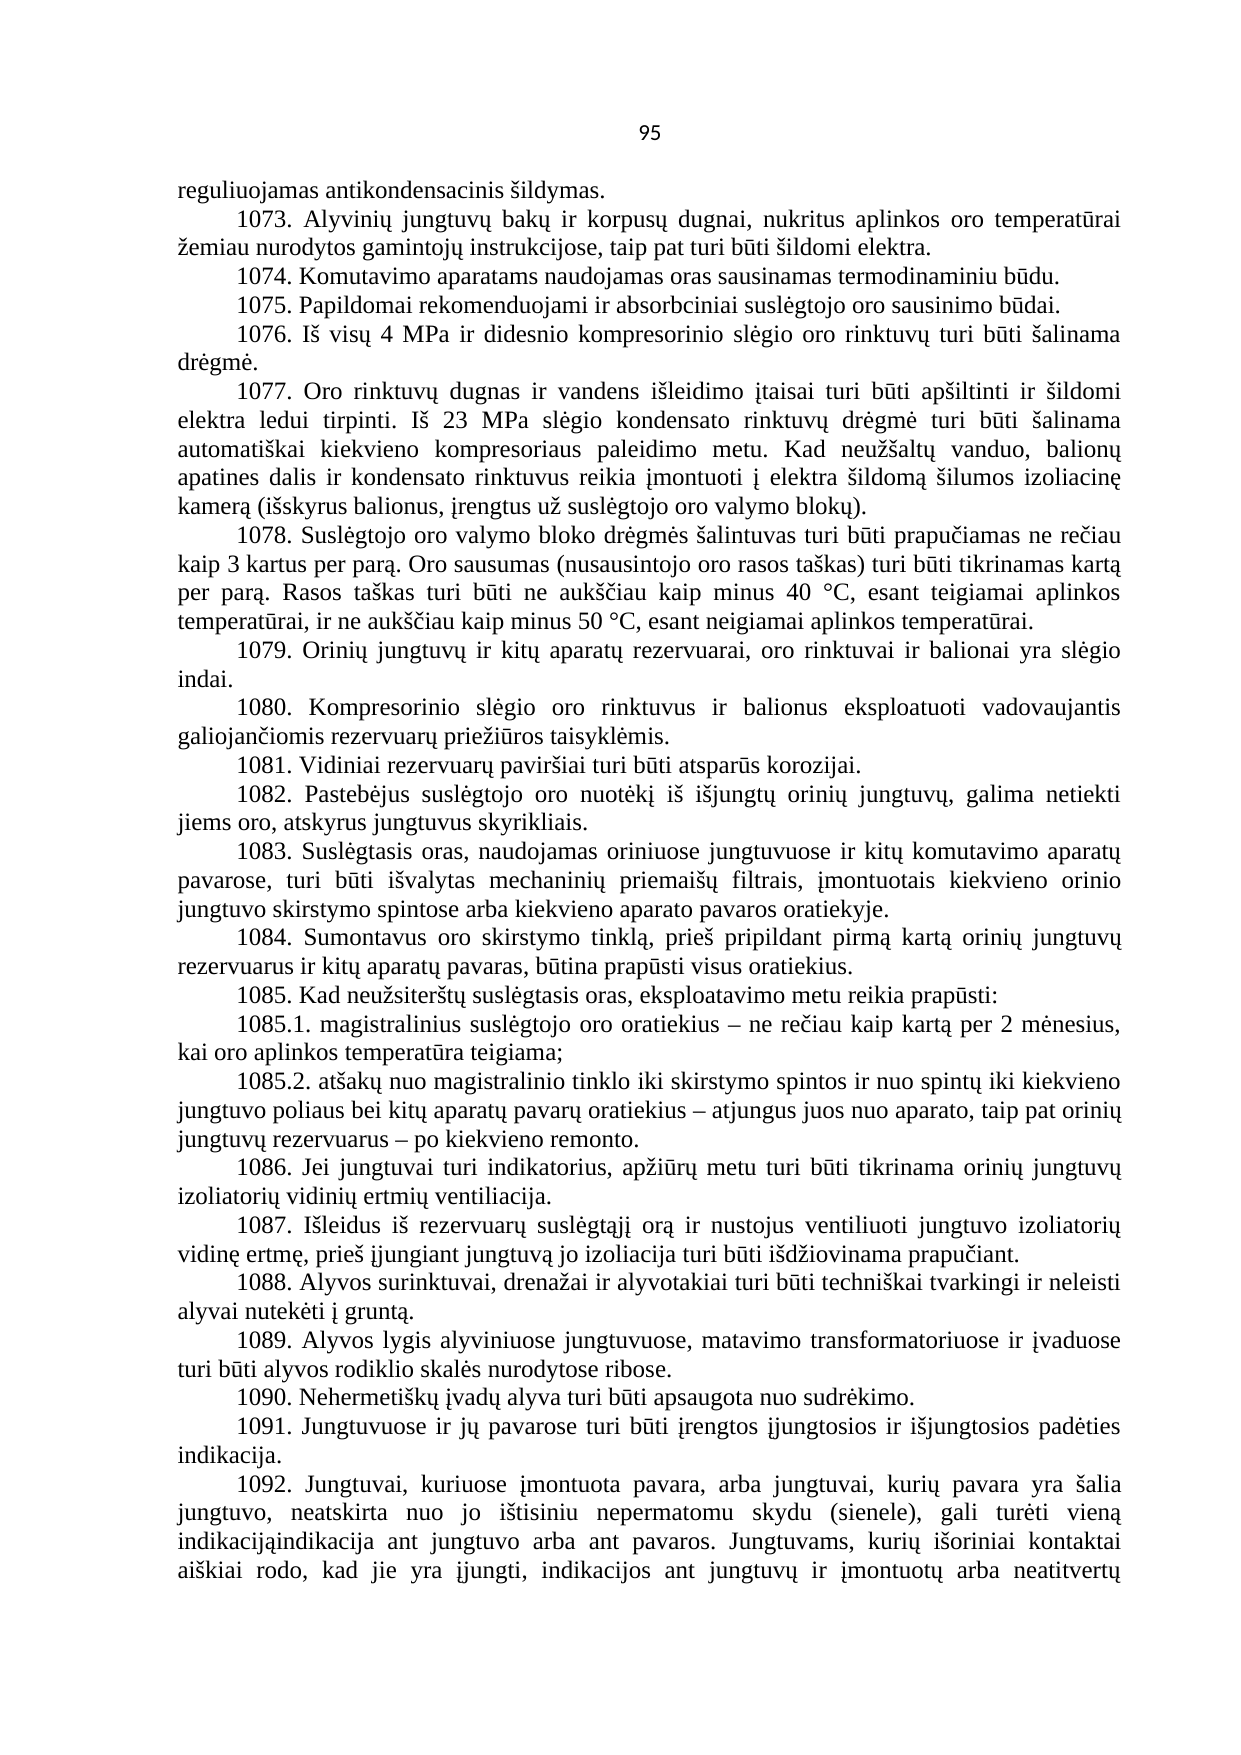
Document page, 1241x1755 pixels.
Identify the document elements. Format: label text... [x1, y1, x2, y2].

text 1089. Alyvos lygis alyviniuose jungtuvuose, matavimo transformatoriuose ir įvaduose turi būti alyvos rodiklio skalės nurodytose ribose. [177, 1325, 1122, 1382]
text 1082. Pastebėjus suslėgtojo oro nuotėkį iš išjungtų orinių jungtuvų, galima netiekti jiems oro, atskyrus jungtuvus skyrikliais. [177, 779, 1122, 836]
text 1087. Išleidus iš rezervuarų suslėgtąjį orą ir nustojus ventiliuoti jungtuvo izoliatorių vidinę ertmę, prieš įjungiant jungtuvą jo izoliacija turi būti išdžiovinama prapučiant. [177, 1210, 1122, 1267]
text 1073. Alyvinių jungtuvų bakų ir korpusų dugnai, nukritus aplinkos oro temperatūrai žemiau nurodytos gamintojų instrukcijose, taip pat turi būti šildomi elektra. [177, 204, 1122, 261]
text 1076. Iš visų 4 MPa ir didesnio kompresorinio slėgio oro rinktuvų turi būti šalinama drėgmė. [177, 319, 1122, 376]
text 1092. Jungtuvai, kuriuose įmontuota pavara, arba jungtuvai, kurių pavara yra šalia jungtuvo, neatskirta nuo jo ištisiniu nepermatomu skydu (sienele), gali turėti vieną indikacijąindikacija ant jungtuvo arba ant pavaros. Jungtuvams, kurių išoriniai kontaktai aiškiai rodo, kad jie yra įjungti, indikacijos ant jungtuvų ir įmontuotų arba neatitvertų [177, 1469, 1122, 1584]
text 1078. Suslėgtojo oro valymo bloko drėgmės šalintuvas turi būti prapučiamas ne rečiau kaip 3 kartus per parą. Oro sausumas (nusausintojo oro rasos taškas) turi būti tikrinamas kartą per parą. Rasos taškas turi būti ne aukščiau kaip minus 40 °C, esant teigiamai aplinkos temperatūrai, ir ne aukščiau kaip minus 50 °C, esant neigiamai aplinkos temperatūrai. [177, 520, 1122, 635]
text 1079. Orinių jungtuvų ir kitų aparatų rezervuarai, oro rinktuvai ir balionai yra slėgio indai. [177, 635, 1122, 692]
text reguliuojamas antikondensacinis šildymas. [177, 175, 1122, 204]
text 1083. Suslėgtasis oras, naudojamas oriniuose jungtuvuose ir kitų komutavimo aparatų pavarose, turi būti išvalytas mechaninių priemaišų filtrais, įmontuotais kiekvieno orinio jungtuvo skirstymo spintose arba kiekvieno aparato pavaros oratiekyje. [177, 836, 1122, 922]
text 1080. Kompresorinio slėgio oro rinktuvus ir balionus eksploatuoti vadovaujantis galiojančiomis rezervuarų priežiūros taisyklėmis. [177, 692, 1122, 750]
text 1085.2. atšakų nuo magistralinio tinklo iki skirstymo spintos ir nuo spintų iki kiekvieno jungtuvo poliaus bei kitų aparatų pavarų oratiekius – atjungus juos nuo aparato, taip pat orinių jungtuvų rezervuarus – po kiekvieno remonto. [177, 1066, 1122, 1152]
text 1074. Komutavimo aparatams naudojamas oras sausinamas termodinaminiu būdu. [177, 261, 1122, 290]
text 1085.1. magistralinius suslėgtojo oro oratiekius – ne rečiau kaip kartą per 2 mėnesius, kai oro aplinkos temperatūra teigiama; [177, 1009, 1122, 1066]
text 1090. Nehermetiškų įvadų alyva turi būti apsaugota nuo sudrėkimo. [177, 1382, 1122, 1411]
text 1084. Sumontavus oro skirstymo tinklą, prieš pripildant pirmą kartą orinių jungtuvų rezervuarus ir kitų aparatų pavaras, būtina prapūsti visus oratiekius. [177, 922, 1122, 980]
text 1081. Vidiniai rezervuarų paviršiai turi būti atsparūs korozijai. [177, 750, 1122, 779]
text 1085. Kad neužsiterštų suslėgtasis oras, eksploatavimo metu reikia prapūsti: [177, 980, 1122, 1009]
text 1075. Papildomai rekomenduojami ir absorbciniai suslėgtojo oro sausinimo būdai. [177, 290, 1122, 319]
text 1091. Jungtuvuose ir jų pavarose turi būti įrengtos įjungtosios ir išjungtosios padėties indikacija. [177, 1411, 1122, 1469]
text 1088. Alyvos surinktuvai, drenažai ir alyvotakiai turi būti techniškai tvarkingi ir neleisti alyvai nutekėti į gruntą. [177, 1267, 1122, 1325]
text 1086. Jei jungtuvai turi indikatorius, apžiūrų metu turi būti tikrinama orinių jungtuvų izoliatorių vidinių ertmių ventiliacija. [177, 1152, 1122, 1210]
text 1077. Oro rinktuvų dugnas ir vandens išleidimo įtaisai turi būti apšiltinti ir šildomi elektra ledui tirpinti. Iš 23 MPa slėgio kondensato rinktuvų drėgmė turi būti šalinama automatiškai kiekvieno kompresoriaus paleidimo metu. Kad neužšaltų vanduo, balionų apatines dalis ir kondensato rinktuvus reikia įmontuoti į elektra šildomą šilumos izoliacinę kamerą (išskyrus balionus, įrengtus už suslėgtojo oro valymo blokų). [177, 376, 1122, 520]
